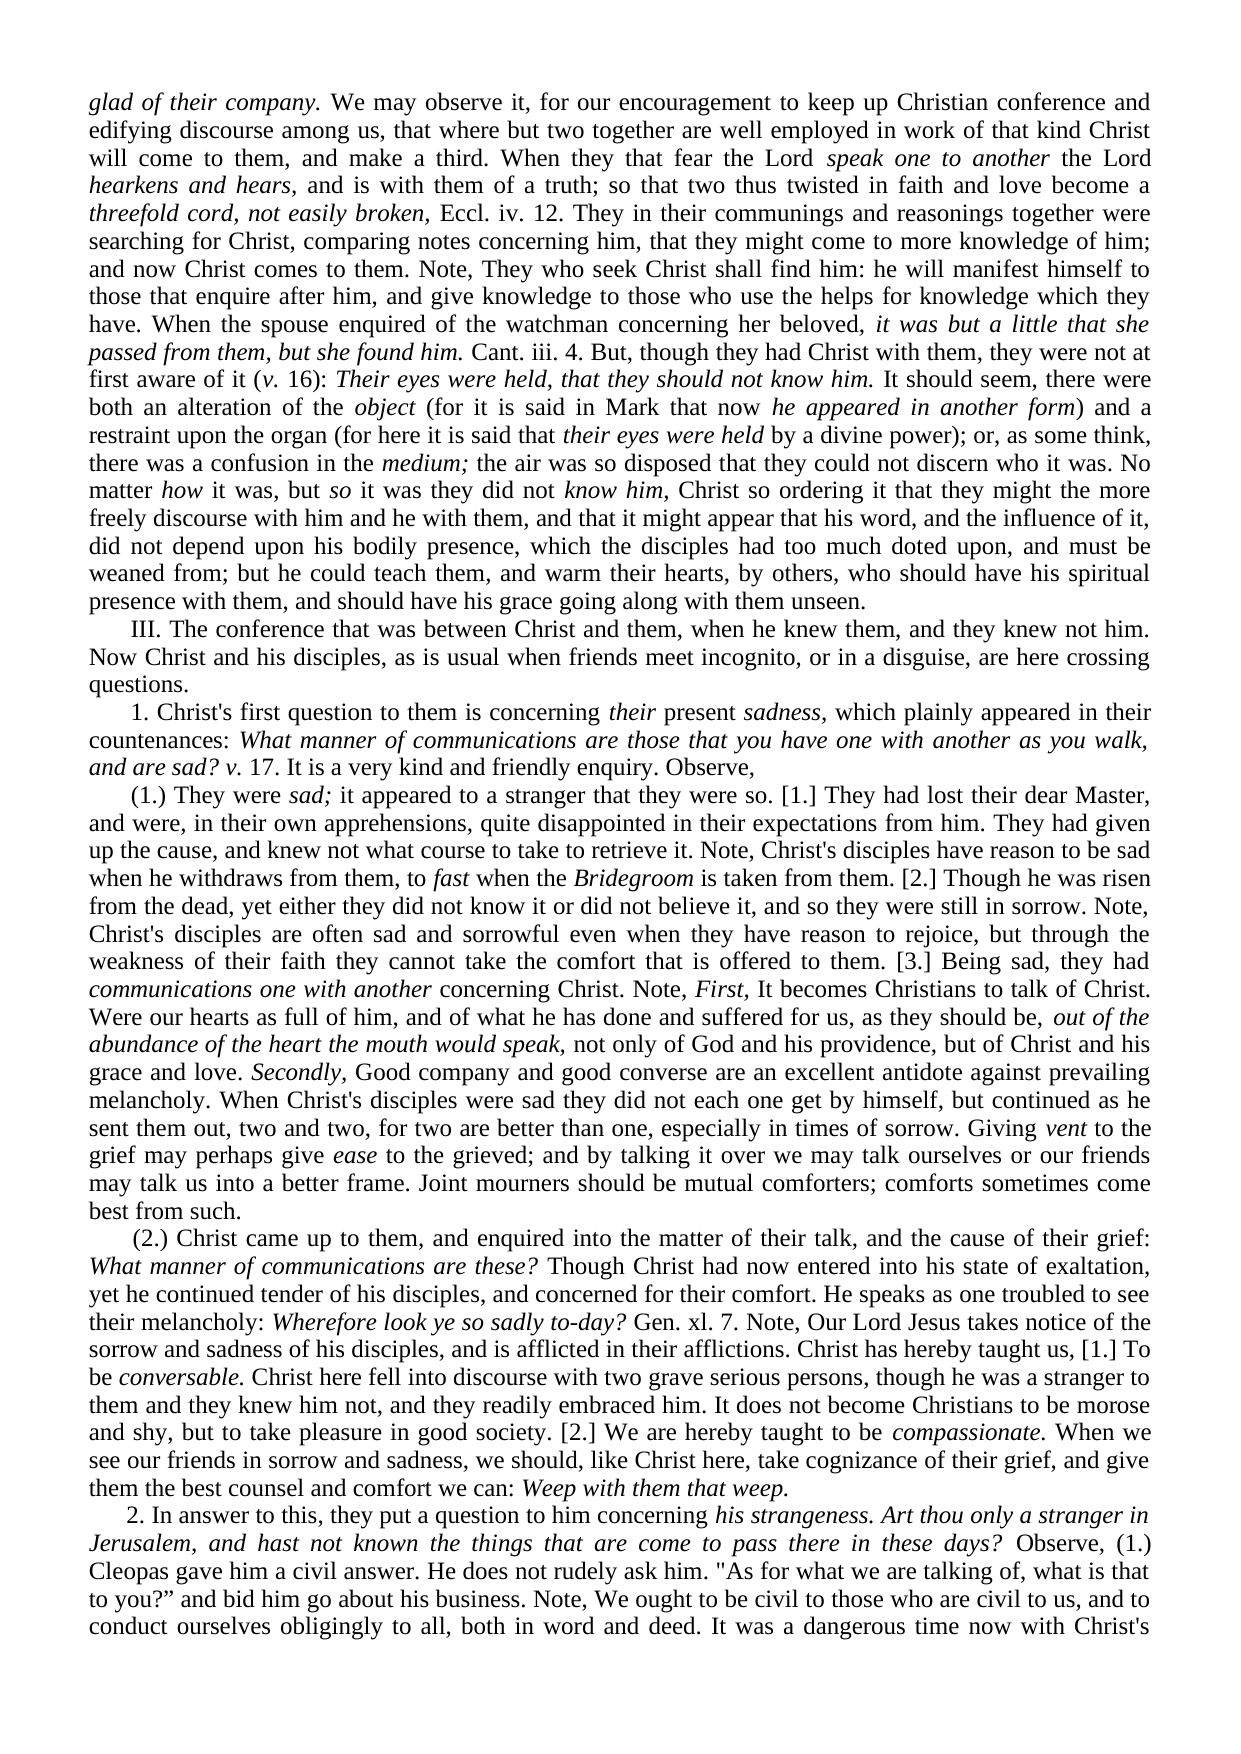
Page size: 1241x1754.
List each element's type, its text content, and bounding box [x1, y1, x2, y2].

text III. The conference that was between Christ and them, when he knew them, and they knew not him. Now Christ and his disciples, as is usual when friends meet incognito, or in a disguise, are here crossing questions. [88, 615, 1152, 698]
text 2. In answer to this, they put a question to him concerning his strangeness. Art thou only a stranger in Jerusalem, and hast not known the things that are come to pass there in these days? Observe, (1.) Cleopas gave him a civil answer. He does not rudely ask him. "As for what we are talking of, what is that to you?” and bid him go about his business. Note, We ought to be civil to those who are civil to us, and to conduct ourselves obligingly to all, both in word and deed. It was a dangerous time now with Christ's [88, 1502, 1152, 1640]
text (1.) They were sad; it appeared to a stranger that they were so. [1.] They had lost their dear Master, and were, in their own apprehensions, quite disappointed in their expectations from him. They had given up the cause, and knew not what course to take to retrieve it. Note, Christ's disciples have reason to be sad when he withdraws from them, to fast when the Bridegroom is taken from them. [2.] Though he was risen from the dead, yet either they did not know it or did not believe it, and so they were still in sorrow. Note, Christ's disciples are often sad and sorrowful even when they have reason to rejoice, but through the weakness of their faith they cannot take the comfort that is offered to them. [3.] Being sad, they had communications one with another concerning Christ. Note, First, It becomes Christians to talk of Christ. Were our hearts as full of him, and of what he has done and suffered for us, as they should be, out of the abundance of the heart the mouth would speak, not only of God and his providence, but of Christ and his grace and love. Secondly, Good company and good converse are an excellent antidote against prevailing melancholy. When Christ's disciples were sad they did not each one get by himself, but continued as he sent them out, two and two, for two are better than one, especially in times of sorrow. Giving vent to the grief may perhaps give ease to the grieved; and by talking it over we may talk ourselves or our friends may talk us into a better frame. Joint mourners should be mutual comforters; comforts sometimes come best from such. [88, 781, 1152, 1224]
text (2.) Christ came up to them, and enquired into the matter of their talk, and the cause of their grief: What manner of communications are these? Though Christ had now entered into his state of exaltation, yet he continued tender of his disciples, and concerned for their comfort. He speaks as one troubled to see their melancholy: Wherefore look ye so sadly to-day? Gen. xl. 7. Note, Our Lord Jesus takes notice of the sorrow and sadness of his disciples, and is afflicted in their afflictions. Christ has hereby taught us, [1.] To be conversable. Christ here fell into discourse with two grave serious persons, though he was a stranger to them and they knew him not, and they readily embraced him. It does not become Christians to be morose and shy, but to take pleasure in good society. [2.] We are hereby taught to be compassionate. When we see our friends in sorrow and sadness, we should, like Christ here, take cognizance of their grief, and give them the best counsel and comfort we can: Weep with them that weep. [88, 1224, 1152, 1502]
text 1. Christ's first question to them is concerning their present sadness, which plainly appeared in their countenances: What manner of communications are those that you have one with another as you walk, and are sad? v. 17. It is a very kind and friendly enquiry. Observe, [88, 698, 1152, 781]
text glad of their company. We may observe it, for our encouragement to keep up Christian conference and edifying discourse among us, that where but two together are well employed in work of that kind Christ will come to them, and make a third. When they that fear the Lord speak one to another the Lord hearkens and hears, and is with them of a truth; so that two thus twisted in faith and love become a threefold cord, not easily broken, Eccl. iv. 12. They in their communings and reasonings together were searching for Christ, comparing notes concerning him, that they might come to more knowledge of him; and now Christ comes to them. Note, They who seek Christ shall find him: he will manifest himself to those that enquire after him, and give knowledge to those who use the helps for knowledge which they have. When the spouse enquired of the watchman concerning her beloved, it was but a little that she passed from them, but she found him. Cant. iii. 4. But, though they had Christ with them, they were not at first aware of it (v. 16): Their eyes were held, that they should not know him. It should seem, there were both an alteration of the object (for it is said in Mark that now he appeared in another form) and a restraint upon the organ (for here it is said that their eyes were held by a divine power); or, as some think, there was a confusion in the medium; the air was so disposed that they could not discern who it was. No matter how it was, but so it was they did not know him, Christ so ordering it that they might the more freely discourse with him and he with them, and that it might appear that his word, and the influence of it, did not depend upon his bodily presence, which the disciples had too much doted upon, and must be weaned from; but he could teach them, and warm their hearts, by others, who should have his spiritual presence with them, and should have his grace going along with them unseen. [88, 88, 1152, 615]
